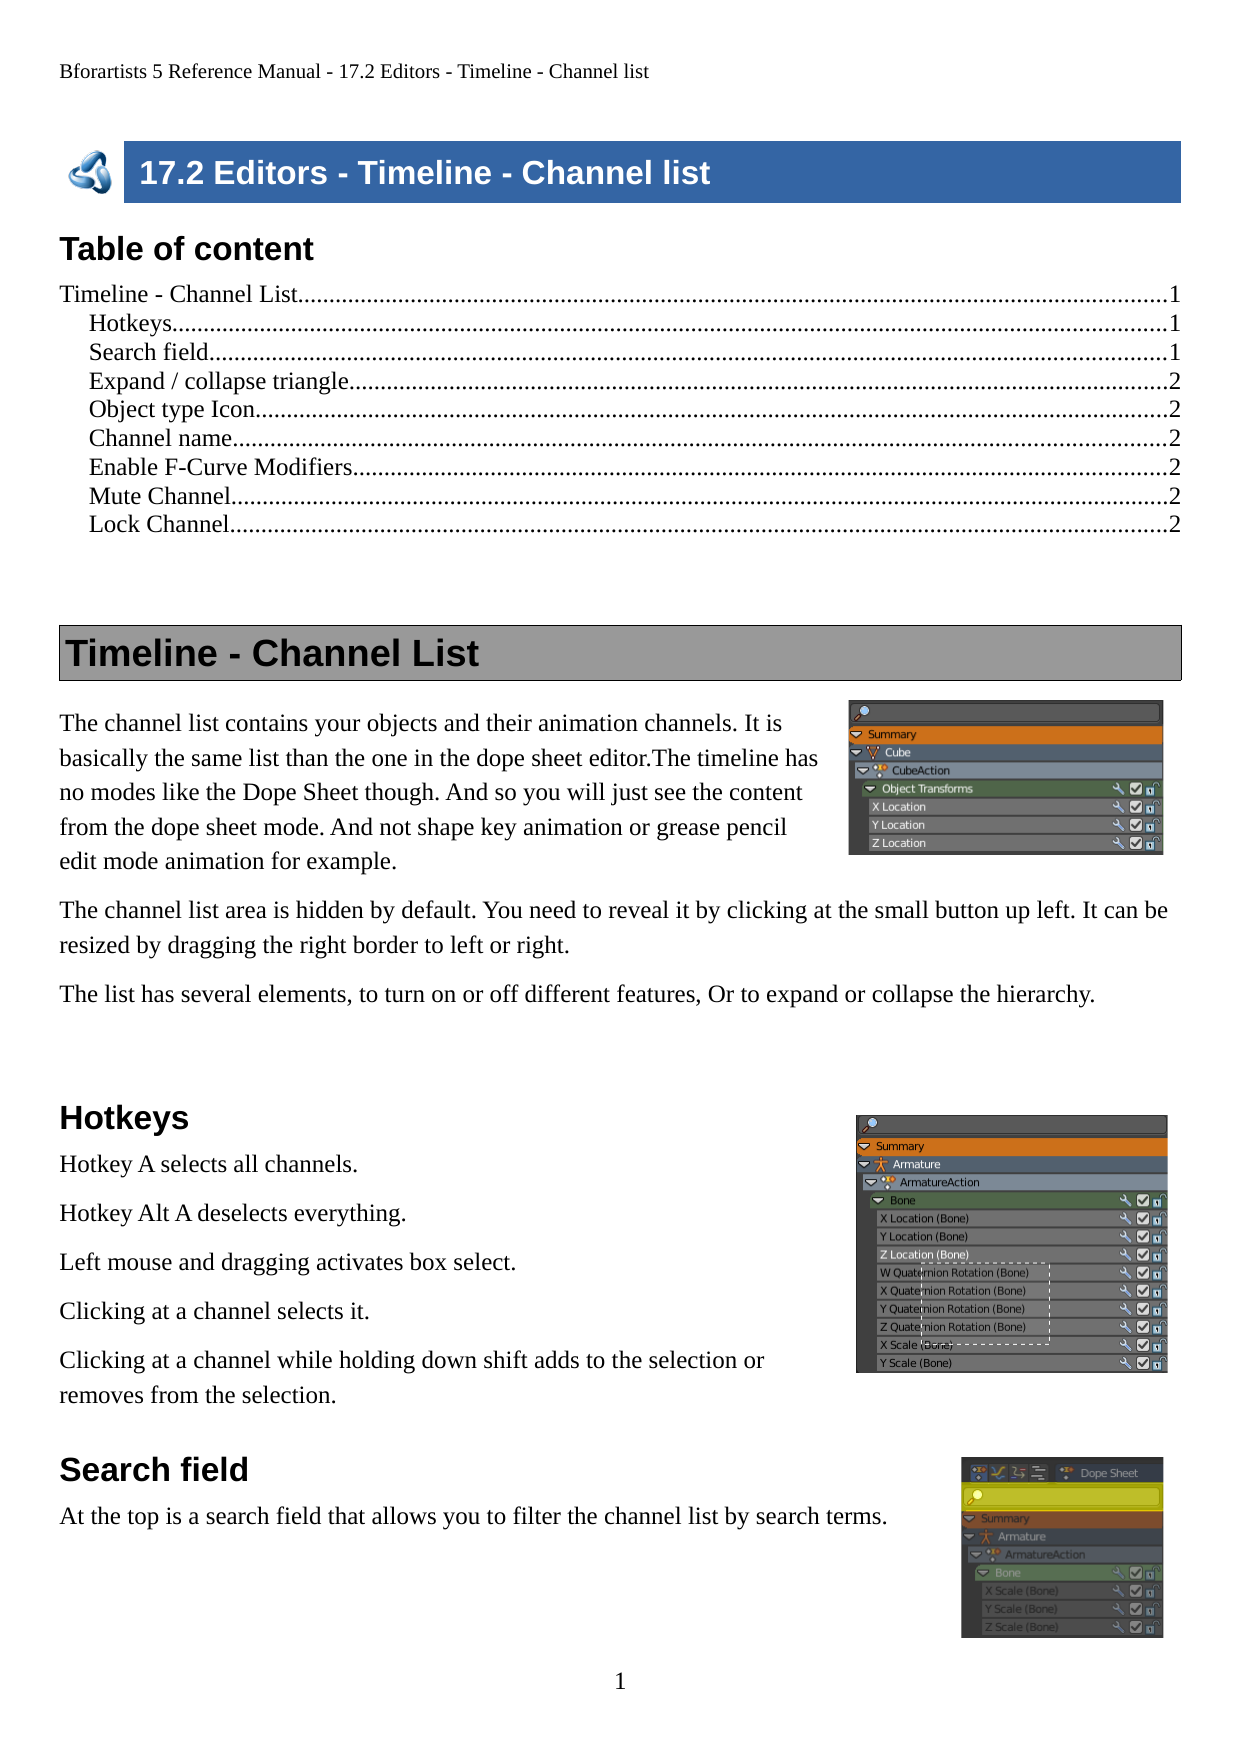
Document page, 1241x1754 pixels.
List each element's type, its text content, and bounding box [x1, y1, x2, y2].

text Hotkey A selects all channels. [59, 1149, 856, 1178]
text Timeline - Channel List 1 [59, 279, 1181, 308]
text Object type Icon 2 [88, 394, 1181, 423]
text Hotkeys 1 [88, 308, 1181, 337]
text Lock Channel 2 [88, 509, 1181, 538]
text Clicking at a channel while holding down shift adds to the selection or removes from the selection. [59, 1345, 1181, 1409]
text The list has several elements, to turn on or off different features, Or to expand or collapse the hierarchy. [59, 979, 1181, 1008]
text The channel list contains your objects and their animation channels. It is basically the same list than the one in the dope sheet editor.The timeline has no modes like the Dope Sheet though. And so you will just see the content from the dope sheet mode. And not shape key animation or grease pencil edit mode animation for example. [59, 708, 1181, 875]
text Enable F-Curve Modifiers 2 [88, 452, 1181, 481]
table_header Timeline - Channel List [60, 626, 1181, 680]
subtitle Hotkeys [59, 1098, 1181, 1137]
text The channel list area is hidden by default. You need to reveal it by clicking at the small button up left. It can be resized by dragging the right border to left or right. [59, 896, 1181, 959]
subtitle Table of content [59, 228, 1181, 267]
text Expand / collapse triangle 2 [88, 366, 1181, 394]
text Left mouse and dragging activates box select. [59, 1247, 856, 1276]
text Mute Channel 2 [88, 481, 1181, 509]
table_header [59, 141, 124, 203]
picture [65, 147, 114, 197]
text Hotkey Alt A deselects everything. [59, 1198, 856, 1227]
subtitle Search field [59, 1450, 1181, 1488]
picture [856, 1115, 1168, 1373]
picture [848, 700, 1164, 855]
text At the top is a search field that allows you to filter the channel list by search terms. [59, 1501, 961, 1530]
picture [961, 1457, 1164, 1638]
text Search field 1 [88, 337, 1181, 366]
text Channel name 2 [88, 423, 1181, 452]
table_header 17.2 Editors - Timeline - Channel list [124, 141, 1181, 203]
text Clicking at a channel selects it. [59, 1296, 856, 1325]
